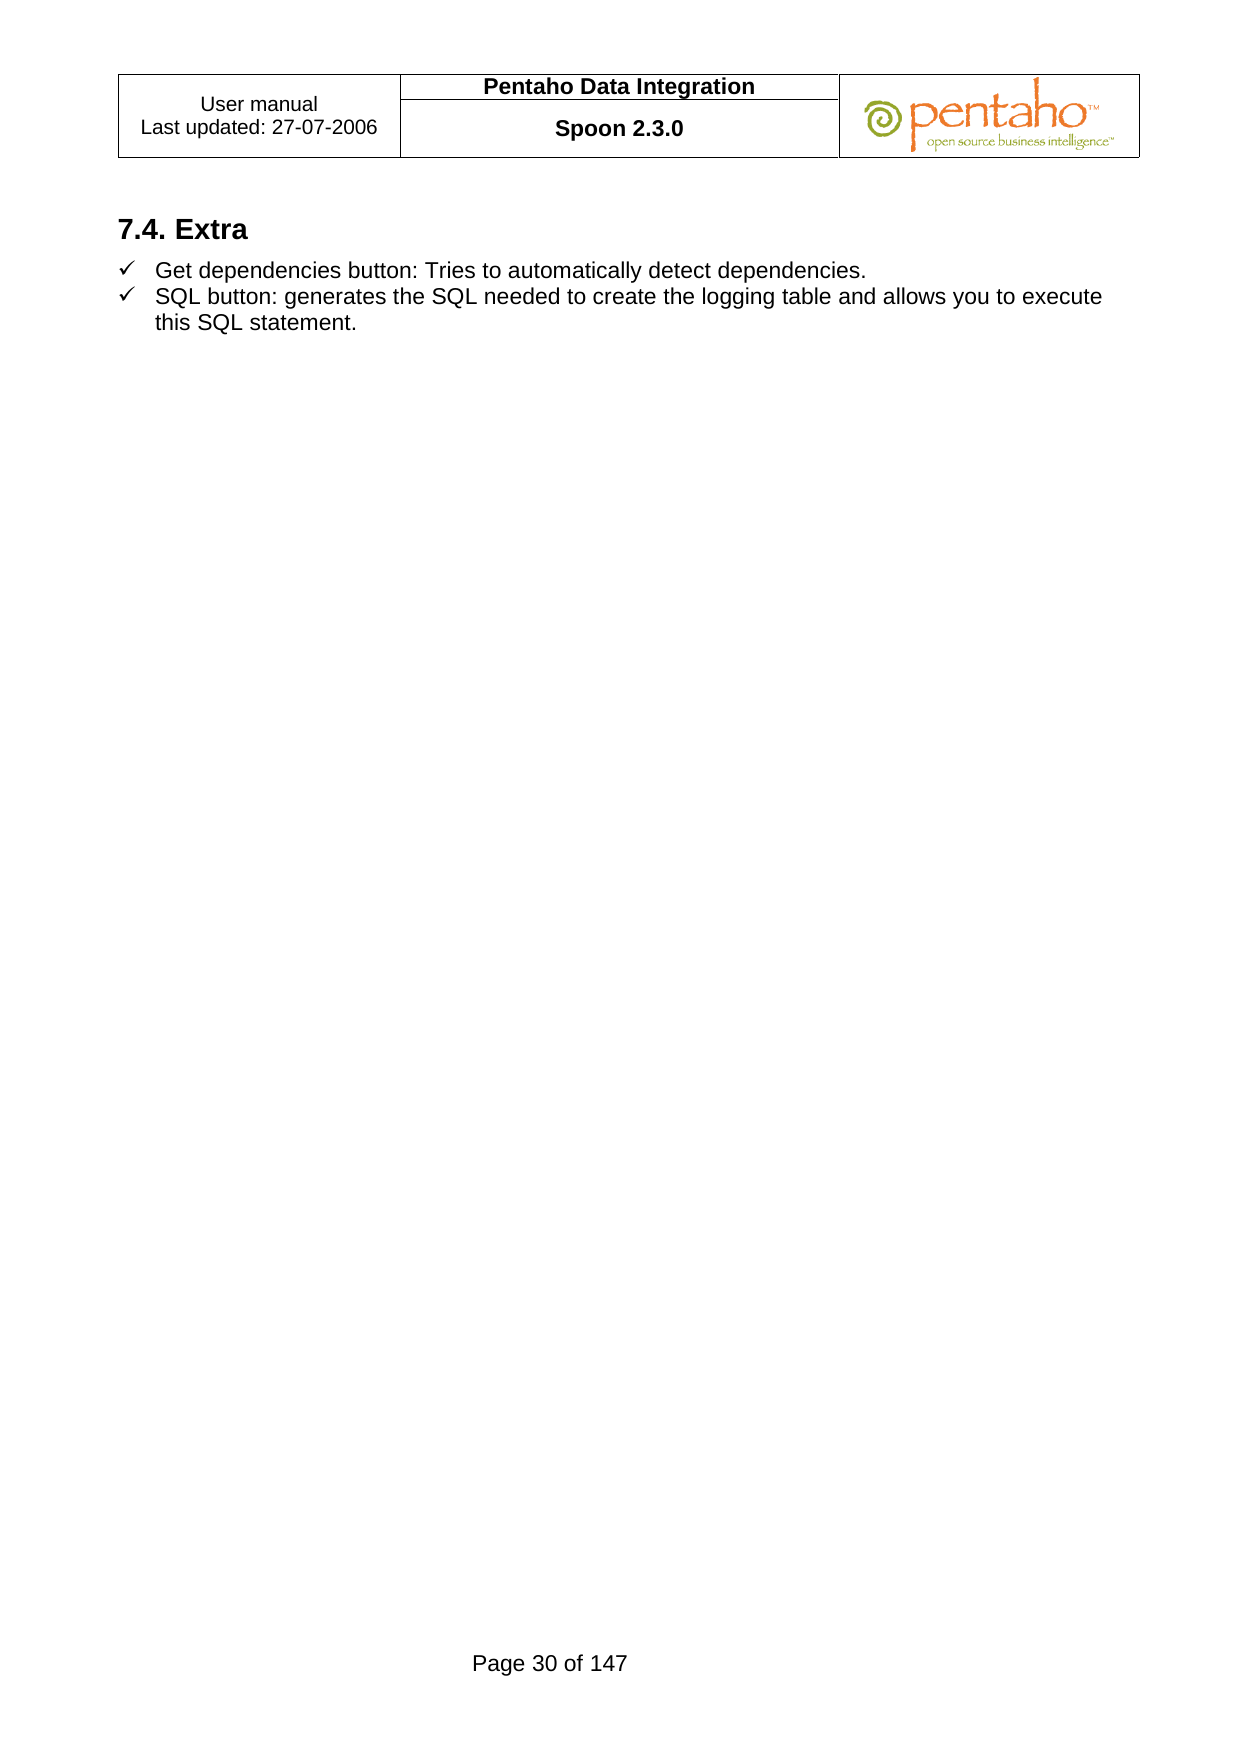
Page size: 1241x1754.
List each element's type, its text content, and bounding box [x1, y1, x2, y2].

list Get dependencies button: Tries to automatically detect dependencies. [117, 258, 1137, 284]
subtitle Extra [117, 213, 1137, 245]
list SQL button: generates the SQL needed to create the logging table and allows you to execute this SQL statement. [117, 284, 1137, 335]
